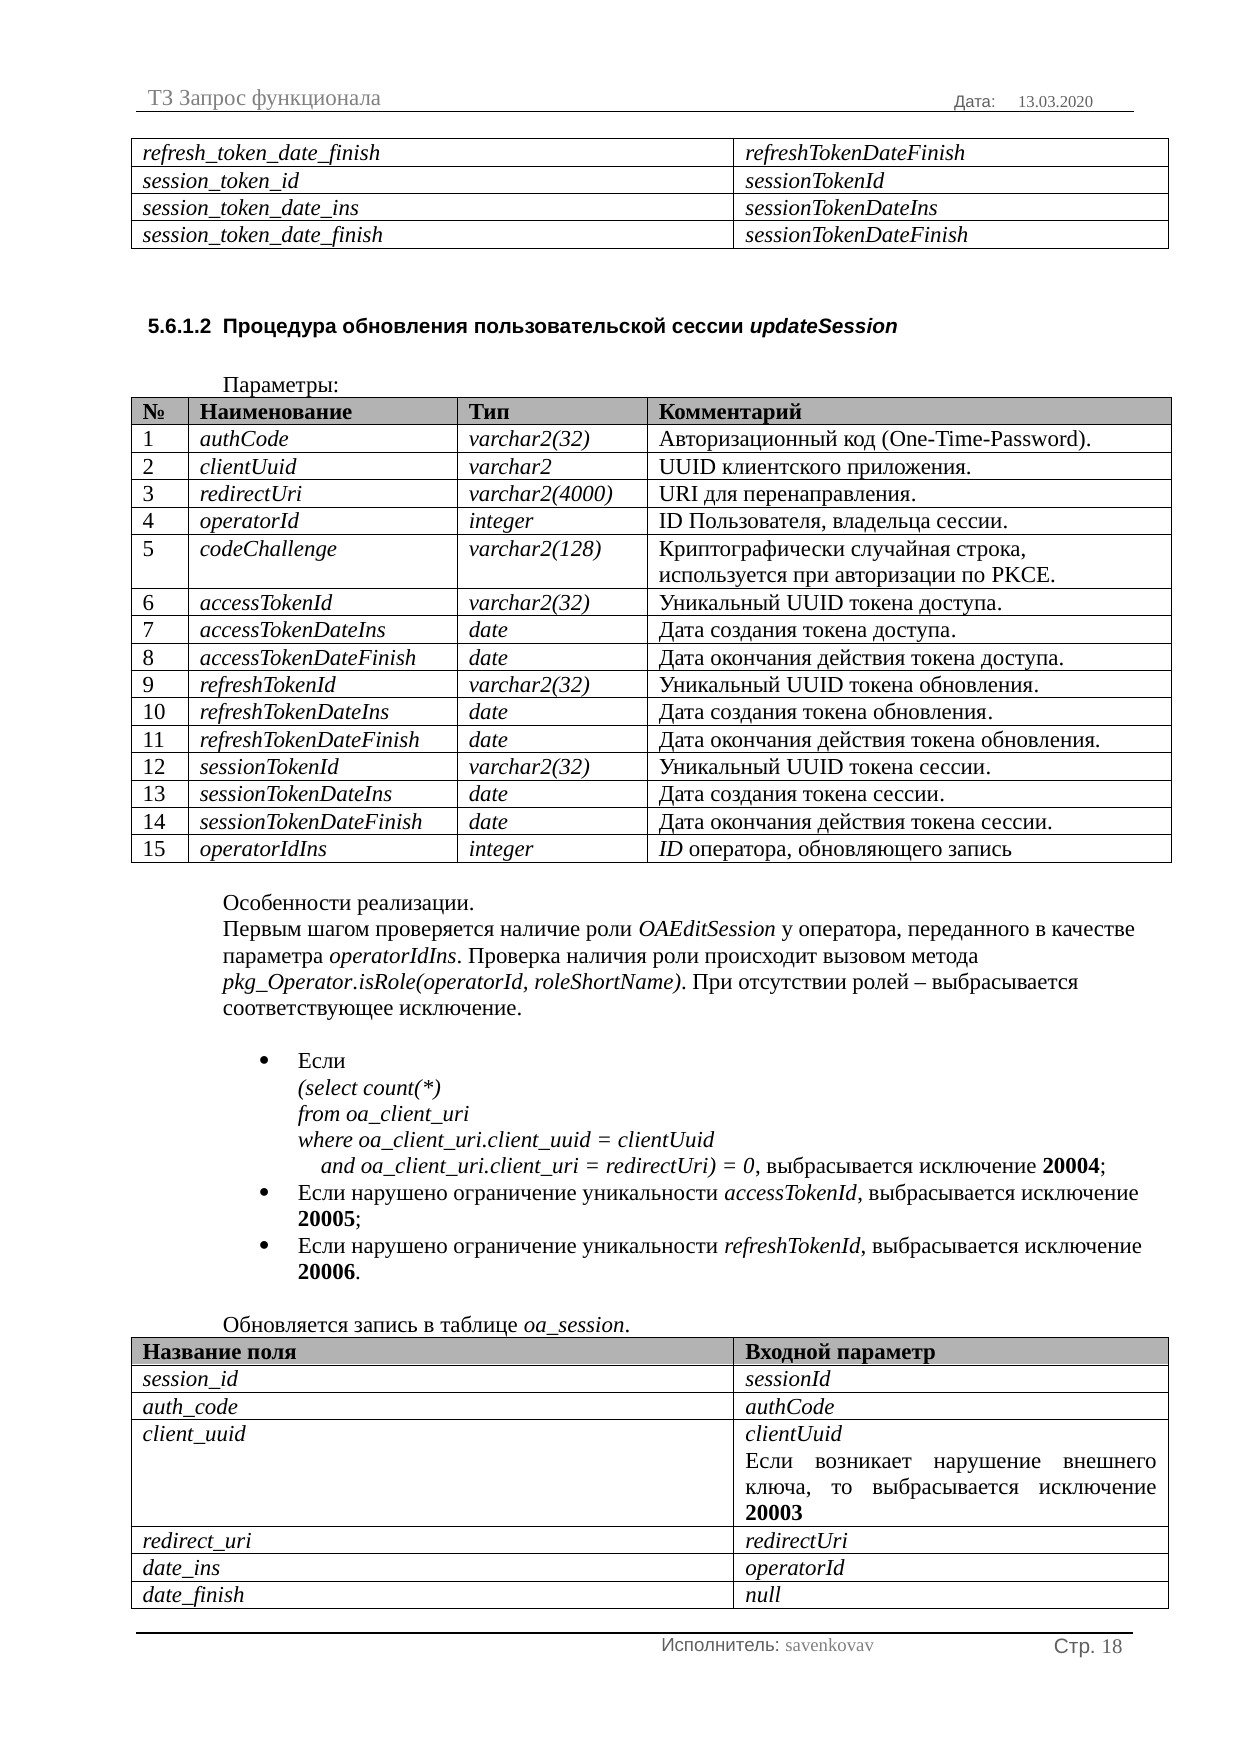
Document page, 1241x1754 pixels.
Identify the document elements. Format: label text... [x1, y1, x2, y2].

table_cell Уникальный UUID токена сессии. [648, 753, 1171, 779]
table_cell session_token_date_ins [132, 194, 733, 220]
table_cell 13 [132, 781, 188, 807]
table_cell clientUuid [189, 453, 457, 479]
table_header № [132, 398, 188, 424]
table_cell varchar2(32) [458, 671, 647, 697]
table_cell 8 [132, 644, 188, 670]
text Параметры: [223, 371, 1152, 397]
table_cell 4 [132, 508, 188, 534]
table_cell 9 [132, 671, 188, 697]
table_cell date [458, 698, 647, 725]
table_cell authСode [734, 1393, 1168, 1419]
table_cell null [734, 1582, 1168, 1608]
table_header Комментарий [648, 398, 1171, 424]
text Первым шагом проверяется наличие роли OAEditSession у оператора, переданного в качестве параметра operatorIdIns. Проверка наличия роли происходит вызовом метода pkg_Operator.isRole(operatorId, roleShortName). При отсутствии ролей – выбрасывается соответствующее исключение. [223, 915, 1152, 1021]
table_cell date [458, 726, 647, 752]
table_cell 14 [132, 808, 188, 834]
table_cell URI для перенаправления. [648, 480, 1171, 507]
list Если нарушено ограничение уникальности refreshTokenId, выбрасывается исключение 20006. [260, 1232, 1152, 1284]
table_cell refresh_token_date_finish [132, 139, 733, 166]
table_cell date [458, 808, 647, 834]
table_cell integer [458, 835, 647, 862]
table_cell sessionTokenDateIns [189, 781, 457, 807]
table_cell accessTokenId [189, 589, 457, 615]
table_cell date_ins [132, 1554, 733, 1581]
table_cell refreshTokenDateFinish [189, 726, 457, 752]
table_cell redirectUri [734, 1527, 1168, 1553]
table_cell Дата создания токена доступа. [648, 616, 1171, 642]
text Особенности реализации. [223, 889, 1152, 915]
table_cell authСode [189, 425, 457, 452]
table_cell date [458, 616, 647, 642]
table_cell 7 [132, 616, 188, 642]
table_cell session_token_id [132, 167, 733, 193]
table_cell ID Пользователя, владельца сессии. [648, 508, 1171, 534]
table_cell UUID клиентского приложения. [648, 453, 1171, 479]
table_cell Дата создания токена сессии. [648, 781, 1171, 807]
table_cell sessionTokenId [189, 753, 457, 779]
table_cell 2 [132, 453, 188, 479]
subtitle Процедура обновления пользовательской сессии updateSession [148, 314, 1152, 338]
table_cell auth_code [132, 1393, 733, 1419]
table_cell refreshTokenDateFinish [734, 139, 1168, 166]
list Если (select count(*) from oa_client_uri where oa_client_uri.client_uuid = clientUuid and oa_client_uri.client_uri = redirectUri) = 0, выбрасывается исключение 20004; [260, 1047, 1152, 1179]
table_cell Криптографически случайная строка, используется при авторизации по PKCE. [648, 535, 1171, 588]
table_cell session_id [132, 1366, 733, 1392]
table_header Тип [458, 398, 647, 424]
table_cell refreshTokenDateIns [189, 698, 457, 725]
table_header Название поля [132, 1338, 733, 1364]
table_cell Уникальный UUID токена доступа. [648, 589, 1171, 615]
table_cell sessionTokenDateFinish [734, 221, 1168, 248]
table_cell 1 [132, 425, 188, 452]
table_cell Дата окончания действия токена доступа. [648, 644, 1171, 670]
table_cell Дата создания токена обновления. [648, 698, 1171, 725]
table_header Наименование [189, 398, 457, 424]
table_cell sessionTokenId [734, 167, 1168, 193]
table_cell ID оператора, обновляющего запись [648, 835, 1171, 862]
table_cell date [458, 781, 647, 807]
table_cell accessTokenDateIns [189, 616, 457, 642]
table_cell varchar2(128) [458, 535, 647, 588]
table_cell integer [458, 508, 647, 534]
table_cell varchar2(32) [458, 589, 647, 615]
table_cell clientUuid Если возникает нарушение внешнего ключа, то выбрасывается исключение 20003 [734, 1420, 1168, 1526]
table_cell 5 [132, 535, 188, 588]
table_cell varchar2(32) [458, 753, 647, 779]
table_cell sessionTokenDateIns [734, 194, 1168, 220]
table_cell operatorId [734, 1554, 1168, 1581]
table_cell refreshTokenId [189, 671, 457, 697]
table_cell sessionId [734, 1366, 1168, 1392]
list Если нарушено ограничение уникальности accessTokenId, выбрасывается исключение 20005; [260, 1179, 1152, 1232]
table_cell date [458, 644, 647, 670]
table_cell varchar2(32) [458, 425, 647, 452]
table_cell Авторизационный код (One-Time-Password). [648, 425, 1171, 452]
table_cell Дата окончания действия токена обновления. [648, 726, 1171, 752]
table_cell 11 [132, 726, 188, 752]
table_header Входной параметр [734, 1338, 1168, 1364]
table_cell operatorId [189, 508, 457, 534]
table_cell varchar2 [458, 453, 647, 479]
table_cell accessTokenDateFinish [189, 644, 457, 670]
table_cell 3 [132, 480, 188, 507]
table_cell Уникальный UUID токена обновления. [648, 671, 1171, 697]
table_cell sessionTokenDateFinish [189, 808, 457, 834]
table_cell operatorIdIns [189, 835, 457, 862]
table_cell 10 [132, 698, 188, 725]
table_cell redirectUri [189, 480, 457, 507]
text Обновляется запись в таблице oa_session. [223, 1311, 1152, 1337]
table_cell varchar2(4000) [458, 480, 647, 507]
table_cell date_finish [132, 1582, 733, 1608]
table_cell 12 [132, 753, 188, 779]
table_cell Дата окончания действия токена сессии. [648, 808, 1171, 834]
table_cell session_token_date_finish [132, 221, 733, 248]
table_cell redirect_uri [132, 1527, 733, 1553]
table_cell 6 [132, 589, 188, 615]
table_cell 15 [132, 835, 188, 862]
table_cell codeChallenge [189, 535, 457, 588]
table_cell client_uuid [132, 1420, 733, 1526]
